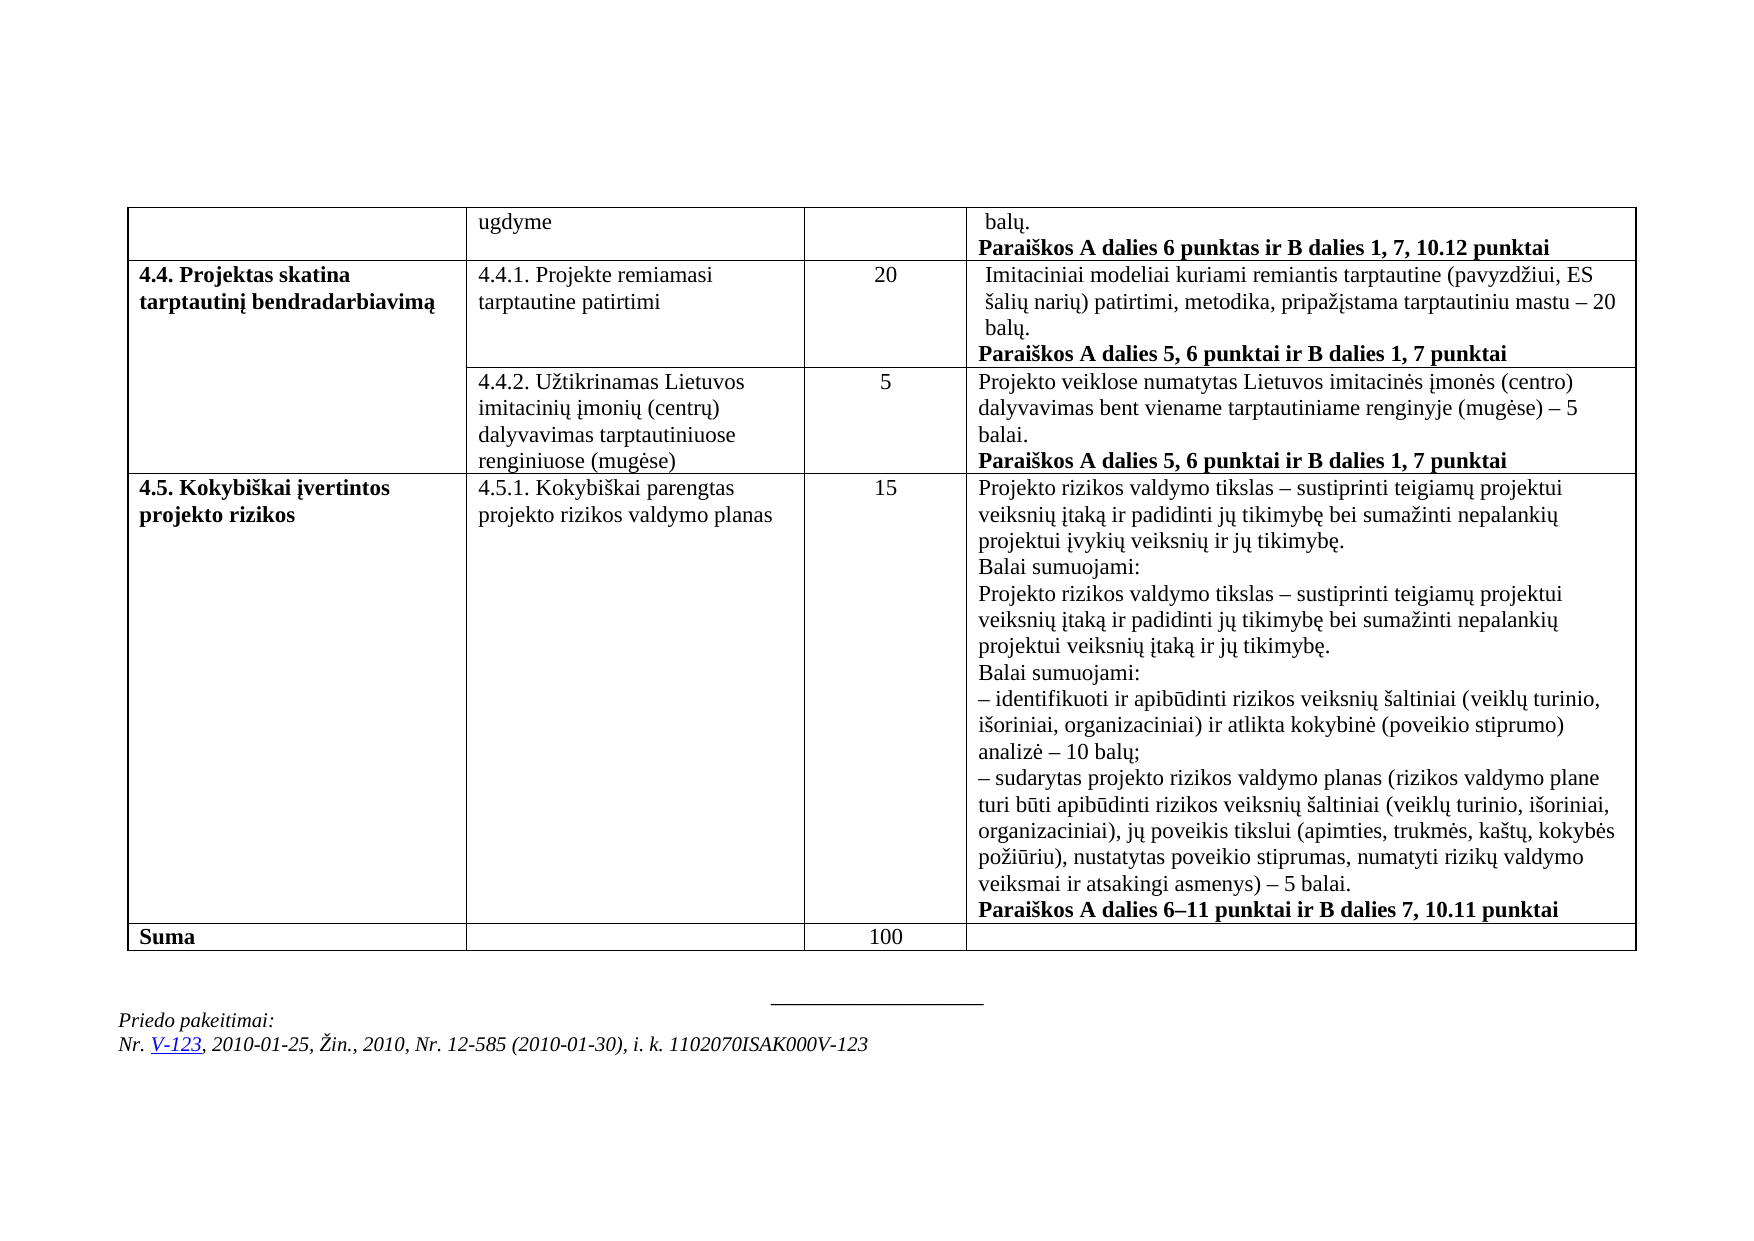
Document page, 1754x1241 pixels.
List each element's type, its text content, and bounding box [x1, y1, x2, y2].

table_cell 20 [805, 261, 966, 367]
table_cell 5 [805, 368, 966, 473]
table_cell [967, 924, 1635, 950]
table_cell Imitaciniai modeliai kuriami remiantis tarptautine (pavyzdžiui, ES šalių narių) patirtimi, metodika, pripažįstama tarptautiniu mastu – 20 balų. Paraiškos A dalies 5, 6 punktai ir B dalies 1, 7 punktai [967, 261, 1635, 367]
table_cell 4.4. Projektas skatina tarptautinį bendradarbiavimą [129, 261, 466, 473]
table_cell 4.4.1. Projekte remiamasi tarptautine patirtimi [467, 261, 804, 367]
table_cell 100 [805, 924, 966, 950]
table_cell Projekto veiklose numatytas Lietuvos imitacinės įmonės (centro) dalyvavimas bent viename tarptautiniame renginyje (mugėse) – 5 balai. Paraiškos A dalies 5, 6 punktai ir B dalies 1, 7 punktai [967, 368, 1635, 473]
table_cell [805, 208, 966, 260]
text Priedo pakeitimai: [118, 1008, 1636, 1032]
table_cell 4.5.1. Kokybiškai parengtas projekto rizikos valdymo planas [467, 474, 804, 922]
table_cell 4.4.2. Užtikrinamas Lietuvos imitacinių įmonių (centrų) dalyvavimas tarptautiniuose renginiuose (mugėse) [467, 368, 804, 473]
table_cell 15 [805, 474, 966, 922]
text Nr. V-123, 2010-01-25, Žin., 2010, Nr. 12-585 (2010-01-30), i. k. 1102070ISAK000V-123 [118, 1032, 1636, 1056]
table_cell 4.5. Kokybiškai įvertintos projekto rizikos [129, 474, 466, 922]
table_cell [129, 208, 466, 260]
table_cell ugdyme [467, 208, 804, 260]
table_cell Suma [129, 924, 466, 950]
table_cell balų. Paraiškos A dalies 6 punktas ir B dalies 1, 7, 10.12 punktai [967, 208, 1635, 260]
table_cell Projekto rizikos valdymo tikslas – sustiprinti teigiamų projektui veiksnių įtaką ir padidinti jų tikimybę bei sumažinti nepalankių projektui įvykių veiksnių ir jų tikimybę. Balai sumuojami: Projekto rizikos valdymo tikslas – sustiprinti teigiamų projektui veiksnių įtaką ir padidinti jų tikimybę bei sumažinti nepalankių projektui veiksnių įtaką ir jų tikimybę. Balai sumuojami: – identifikuoti ir apibūdinti rizikos veiksnių šaltiniai (veiklų turinio, išoriniai, organizaciniai) ir atlikta kokybinė (poveikio stiprumo) analizė – 10 balų; – sudarytas projekto rizikos valdymo planas (rizikos valdymo plane turi būti apibūdinti rizikos veiksnių šaltiniai (veiklų turinio, išoriniai, organizaciniai), jų poveikis tikslui (apimties, trukmės, kaštų, kokybės požiūriu), nustatytas poveikio stiprumas, numatyti rizikų valdymo veiksmai ir atsakingi asmenys) – 5 balai. Paraiškos A dalies 6–11 punktai ir B dalies 7, 10.11 punktai [967, 474, 1635, 922]
text _________________ [118, 979, 1636, 1008]
table_cell [467, 924, 804, 950]
